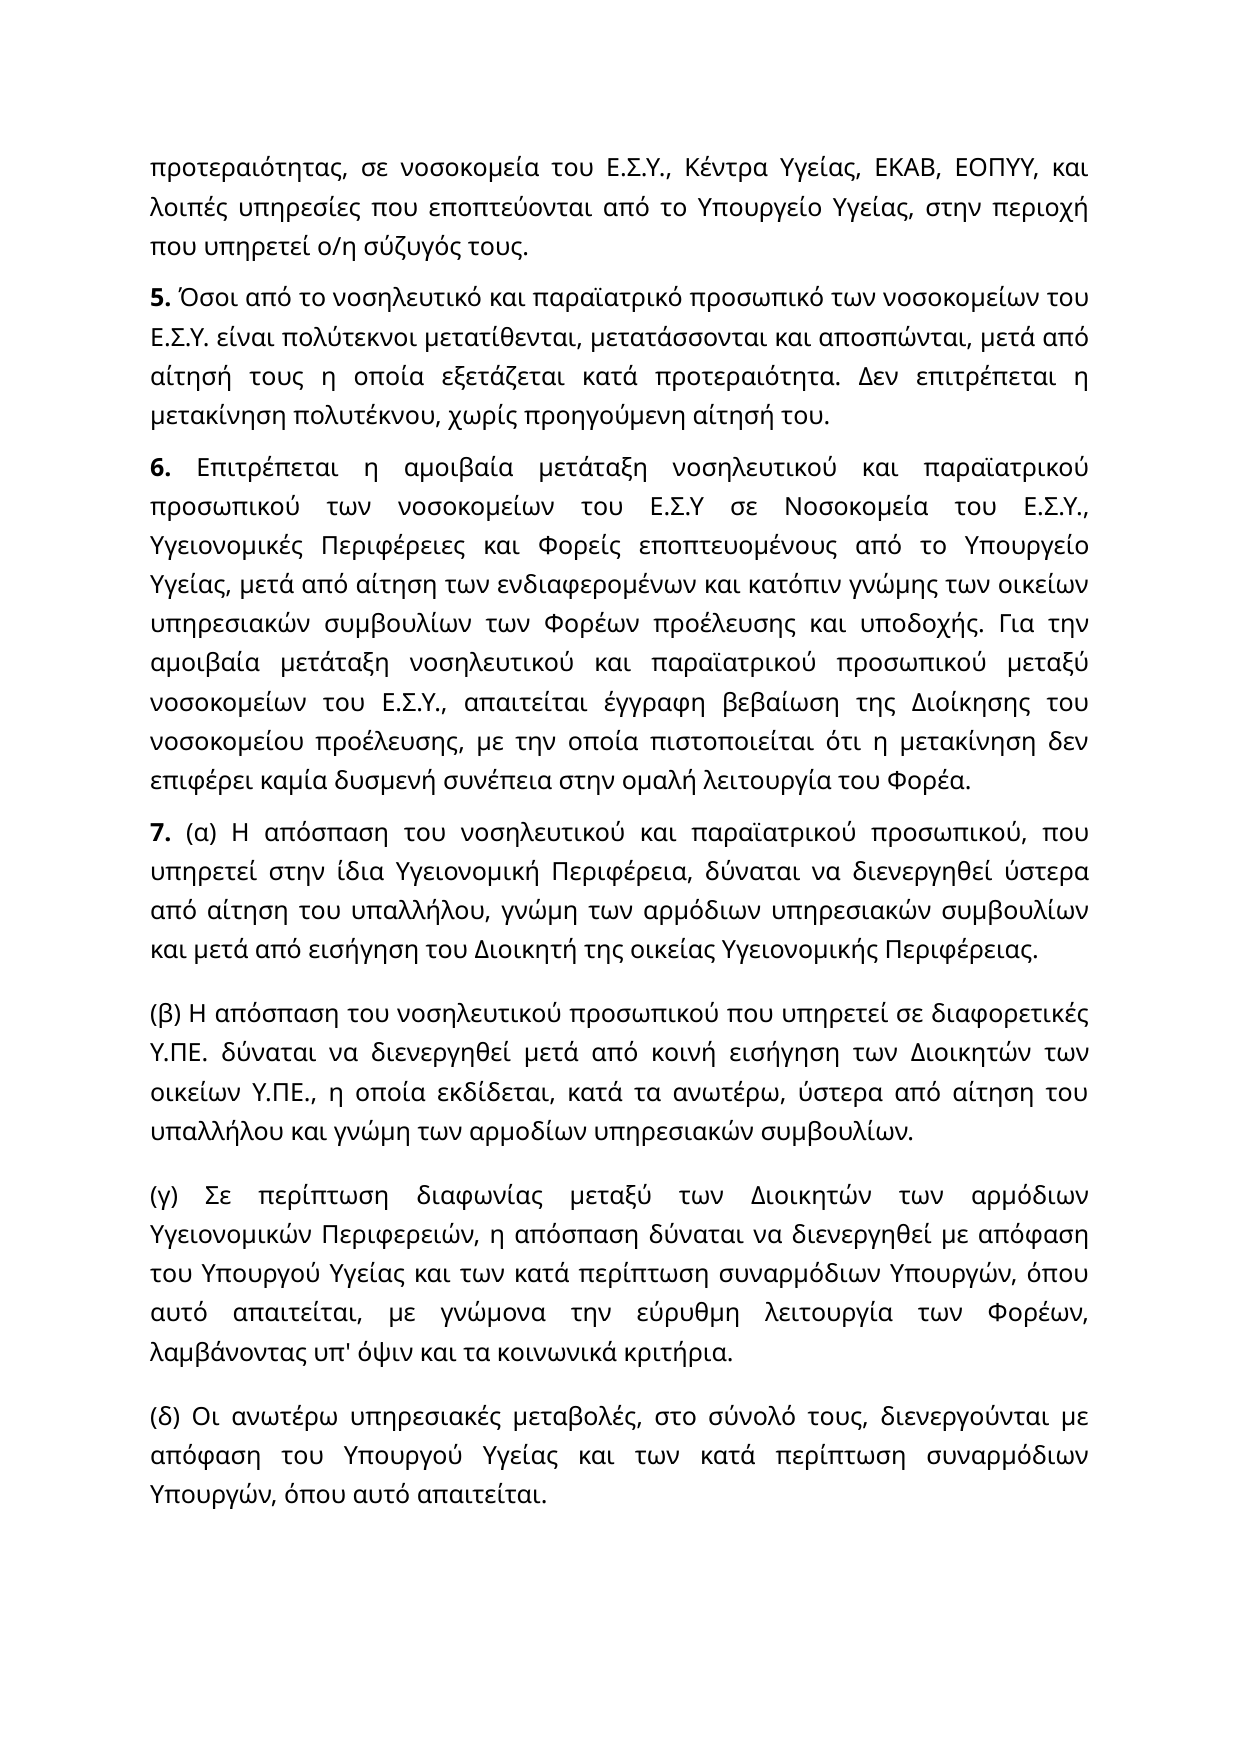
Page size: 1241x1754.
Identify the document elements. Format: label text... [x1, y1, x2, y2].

text (δ) Οι ανωτέρω υπηρεσιακές μεταβολές, στο σύνολό τους, διενεργούνται με απόφαση του Υπουργού Υγείας και των κατά περίπτωση συναρμόδιων Υπουργών, όπου αυτό απαιτείται. [150, 1398, 1090, 1511]
text (β) Η απόσπαση του νοσηλευτικού προσωπικού που υπηρετεί σε διαφορετικές Υ.ΠΕ. δύναται να διενεργηθεί μετά από κοινή εισήγηση των Διοικητών των οικείων Υ.ΠΕ., η οποία εκδίδεται, κατά τα ανωτέρω, ύστερα από αίτηση του υπαλλήλου και γνώμη των αρμοδίων υπηρεσιακών συμβουλίων. [150, 996, 1090, 1147]
text (γ) Σε περίπτωση διαφωνίας μεταξύ των Διοικητών των αρμόδιων Υγειονομικών Περιφερειών, η απόσπαση δύναται να διενεργηθεί με απόφαση του Υπουργού Υγείας και των κατά περίπτωση συναρμόδιων Υπουργών, όπου αυτό απαιτείται, με γνώμονα την εύρυθμη λειτουργία των Φορέων, λαμβάνοντας υπ' όψιν και τα κοινωνικά κριτήρια. [150, 1177, 1090, 1368]
text 5. Όσοι από το νοσηλευτικό και παραϊατρικό προσωπικό των νοσοκομείων του Ε.Σ.Υ. είναι πολύτεκνοι μετατίθενται, μετατάσσονται και αποσπώνται, μετά από αίτησή τους η οποία εξετάζεται κατά προτεραιότητα. Δεν επιτρέπεται η μετακίνηση πολυτέκνου, χωρίς προηγούμενη αίτησή του. [150, 280, 1090, 432]
text 6. Επιτρέπεται η αμοιβαία μετάταξη νοσηλευτικού και παραϊατρικού προσωπικού των νοσοκομείων του Ε.Σ.Υ σε Νοσοκομεία του Ε.Σ.Υ., Υγειονομικές Περιφέρειες και Φορείς εποπτευομένους από το Υπουργείο Υγείας, μετά από αίτηση των ενδιαφερομένων και κατόπιν γνώμης των οικείων υπηρεσιακών συμβουλίων των Φορέων προέλευσης και υποδοχής. Για την αμοιβαία μετάταξη νοσηλευτικού και παραϊατρικού προσωπικού μεταξύ νοσοκομείων του Ε.Σ.Υ., απαιτείται έγγραφη βεβαίωση της Διοίκησης του νοσοκομείου προέλευσης, με την οποία πιστοποιείται ότι η μετακίνηση δεν επιφέρει καμία δυσμενή συνέπεια στην ομαλή λειτουργία του Φορέα. [150, 449, 1090, 797]
text προτεραιότητας, σε νοσοκομεία του Ε.Σ.Υ., Κέντρα Υγείας, ΕΚΑΒ, ΕΟΠΥΥ, και λοιπές υπηρεσίες που εποπτεύονται από το Υπουργείο Υγείας, στην περιοχή που υπηρετεί ο/η σύζυγός τους. [150, 150, 1090, 262]
text 7. (α) Η απόσπαση του νοσηλευτικού και παραϊατρικού προσωπικού, που υπηρετεί στην ίδια Υγειονομική Περιφέρεια, δύναται να διενεργηθεί ύστερα από αίτηση του υπαλλήλου, γνώμη των αρμόδιων υπηρεσιακών συμβουλίων και μετά από εισήγηση του Διοικητή της οικείας Υγειονομικής Περιφέρειας. [150, 814, 1090, 966]
